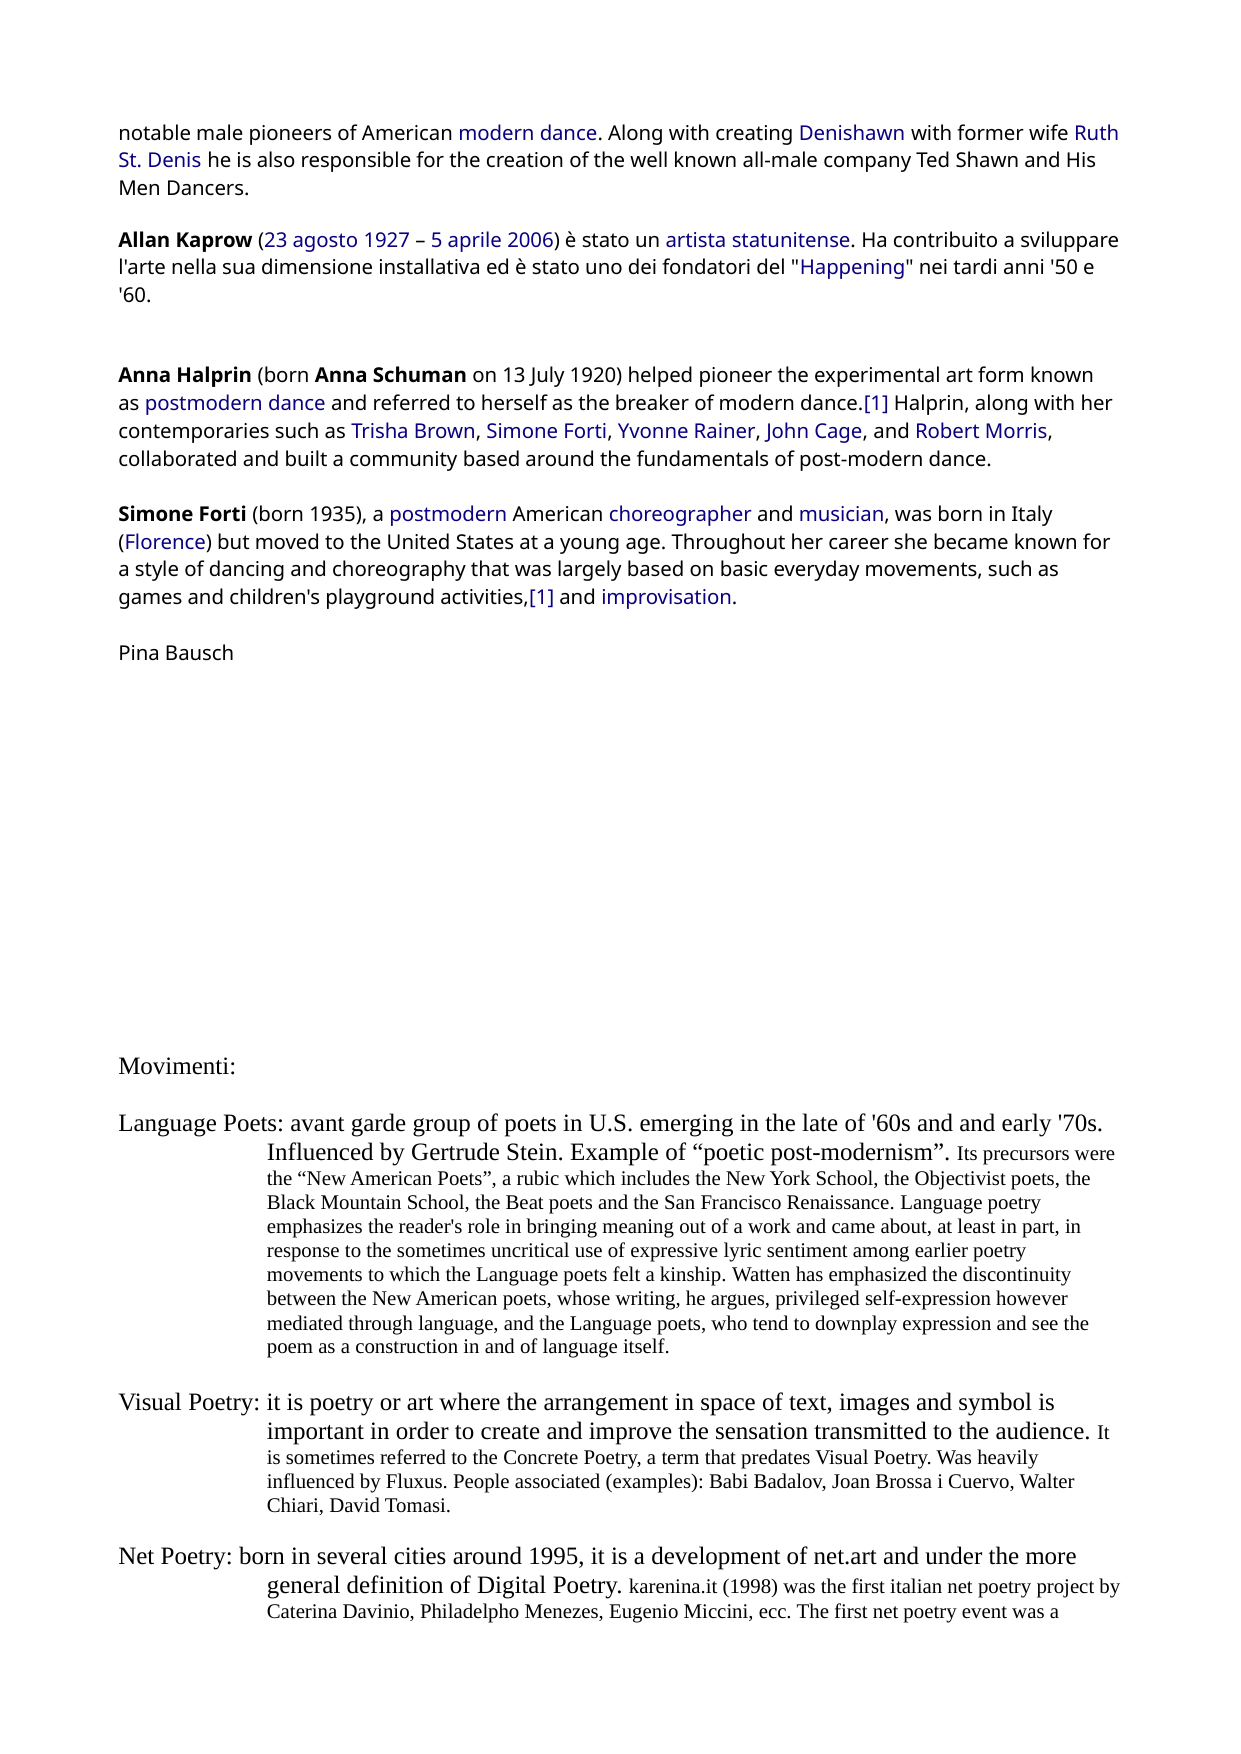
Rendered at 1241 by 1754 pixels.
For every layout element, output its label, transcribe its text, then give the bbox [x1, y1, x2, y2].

text notable male pioneers of American modern dance. Along with creating Denishawn with former wife Ruth St. Denis he is also responsible for the creation of the well known all-male company Ted Shawn and His Men Dancers. [118, 118, 1122, 201]
text Pina Bausch [118, 638, 1122, 666]
text Movimenti: [118, 1051, 1122, 1080]
text Language Poets: avant garde group of poets in U.S. emerging in the late of '60s and and early '70s. Influenced by Gertrude Stein. Example of “poetic post-modernism”. Its precursors were the “New American Poets”, a rubic which includes the New York School, the Objectivist poets, the Black Mountain School, the Beat poets and the San Francisco Renaissance. Language poetry emphasizes the reader's role in bringing meaning out of a work and came about, at least in part, in response to the sometimes uncritical use of expressive lyric sentiment among earlier poetry movements to which the Language poets felt a kinship. Watten has emphasized the discontinuity between the New American poets, whose writing, he argues, privileged self-expression however mediated through language, and the Language poets, who tend to downplay expression and see the poem as a construction in and of language itself. [118, 1108, 1122, 1358]
text Net Poetry: born in several cities around 1995, it is a development of net.art and under the more general definition of Digital Poetry. karenina.it (1998) was the first italian net poetry project by Caterina Davinio, Philadelpho Menezes, Eugenio Miccini, ecc. The first net poetry event was a [118, 1541, 1122, 1623]
text Simone Forti (born 1935), a postmodern American choreographer and musician, was born in Italy (Florence) but moved to the United States at a young age. Throughout her career she became known for a style of dancing and choreography that was largely based on basic everyday movements, such as games and children's playground activities,[1] and improvisation. [118, 499, 1122, 610]
text Visual Poetry: it is poetry or art where the arrangement in space of text, images and symbol is important in order to create and improve the sensation transmitted to the audience. It is sometimes referred to the Concrete Poetry, a term that predates Visual Poetry. Was heavily influenced by Fluxus. People associated (examples): Babi Badalov, Joan Brossa i Cuervo, Walter Chiari, David Tomasi. [118, 1387, 1122, 1517]
text Allan Kaprow (23 agosto 1927 – 5 aprile 2006) è stato un artista statunitense. Ha contribuito a sviluppare l'arte nella sua dimensione installativa ed è stato uno dei fondatori del "Happening" nei tardi anni '50 e '60. [118, 225, 1122, 308]
text Anna Halprin (born Anna Schuman on 13 July 1920) helped pioneer the experimental art form known as postmodern dance and referred to herself as the breaker of modern dance.[1] Halprin, along with her contemporaries such as Trisha Brown, Simone Forti, Yvonne Rainer, John Cage, and Robert Morris, collaborated and built a community based around the fundamentals of post-modern dance. [118, 361, 1122, 472]
